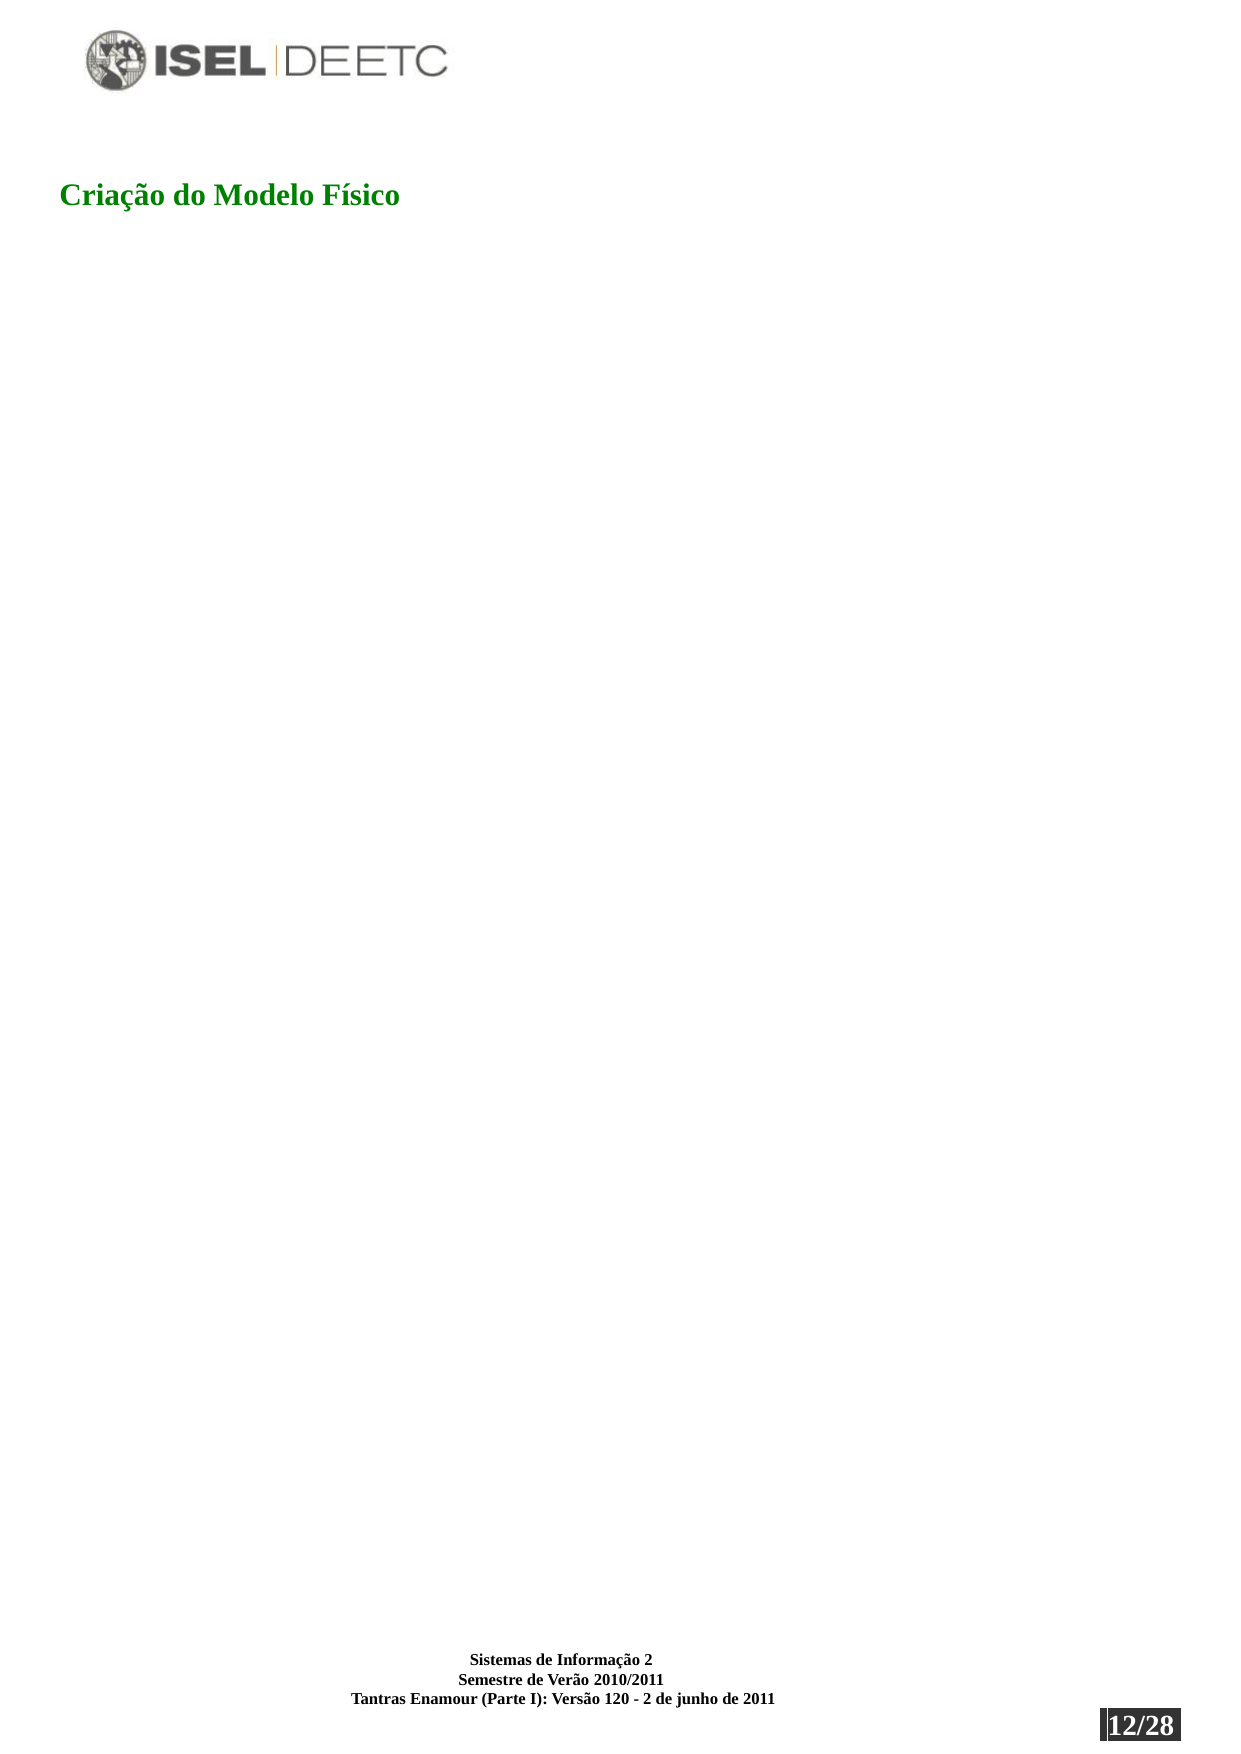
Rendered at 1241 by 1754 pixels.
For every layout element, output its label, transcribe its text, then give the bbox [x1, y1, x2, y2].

picture [76, 15, 478, 116]
subtitle Criação do Modelo Físico [59, 176, 1181, 212]
